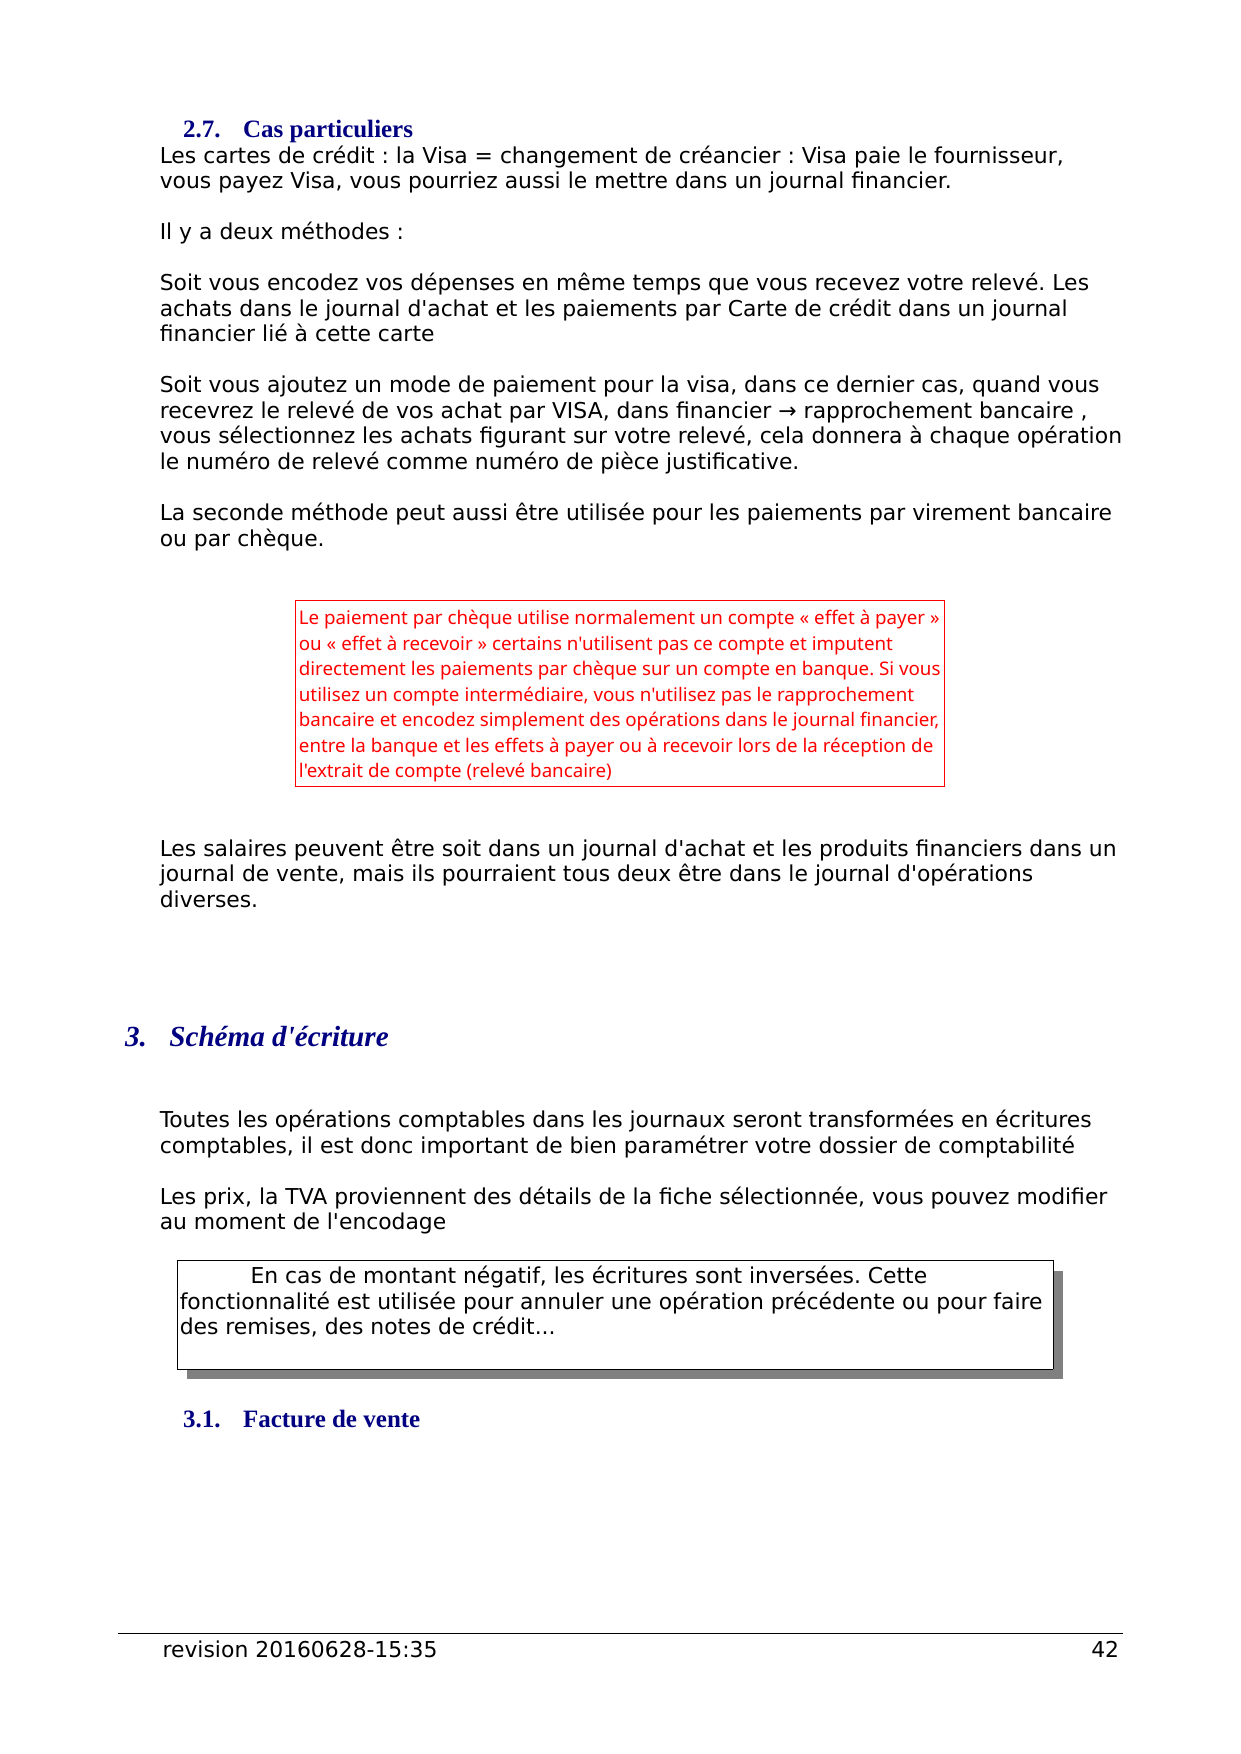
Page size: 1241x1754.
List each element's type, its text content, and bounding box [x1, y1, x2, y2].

subtitle Cas particuliers [177, 114, 1123, 143]
text Il y a deux méthodes : [159, 219, 1123, 245]
text Soit vous ajoutez un mode de paiement pour la visa, dans ce dernier cas, quand vous recevrez le relevé de vos achat par VISA, dans financier → rapprochement bancaire , vous sélectionnez les achats figurant sur votre relevé, cela donnera à chaque opération le numéro de relevé comme numéro de pièce justificative. [159, 372, 1123, 474]
text Les prix, la TVA proviennent des détails de la fiche sélectionnée, vous pouvez modifier au moment de l'encodage [159, 1184, 1123, 1235]
text En cas de montant négatif, les écritures sont inversées. Cette fonctionnalité est utilisée pour annuler une opération précédente ou pour faire des remises, des notes de crédit... [178, 1261, 1053, 1340]
text La seconde méthode peut aussi être utilisée pour les paiements par virement bancaire ou par chèque. [159, 500, 1123, 551]
text Les cartes de crédit : la Visa = changement de créancier : Visa paie le fournisseur, vous payez Visa, vous pourriez aussi le mettre dans un journal financier. [159, 143, 1123, 194]
text Toutes les opérations comptables dans les journaux seront transformées en écritures comptables, il est donc important de bien paramétrer votre dossier de comptabilité [159, 1107, 1123, 1158]
text Le paiement par chèque utilise normalement un compte « effet à payer » ou « effet à recevoir » certains n'utilisent pas ce compte et imputent directement les paiements par chèque sur un compte en banque. Si vous utilisez un compte intermédiaire, vous n'utilisez pas le rapprochement bancaire et encodez simplement des opérations dans le journal financier, entre la banque et les effets à payer ou à recevoir lors de la réception de l'extrait de compte (relevé bancaire) [296, 601, 944, 786]
text Soit vous encodez vos dépenses en même temps que vous recevez votre relevé. Les achats dans le journal d'achat et les paiements par Carte de crédit dans un journal financier lié à cette carte [159, 270, 1123, 347]
text Les salaires peuvent être soit dans un journal d'achat et les produits financiers dans un journal de vente, mais ils pourraient tous deux être dans le journal d'opérations diverses. [159, 836, 1123, 913]
subtitle Schéma d'écriture [117, 1019, 1123, 1052]
subtitle Facture de vente [177, 1404, 1123, 1433]
